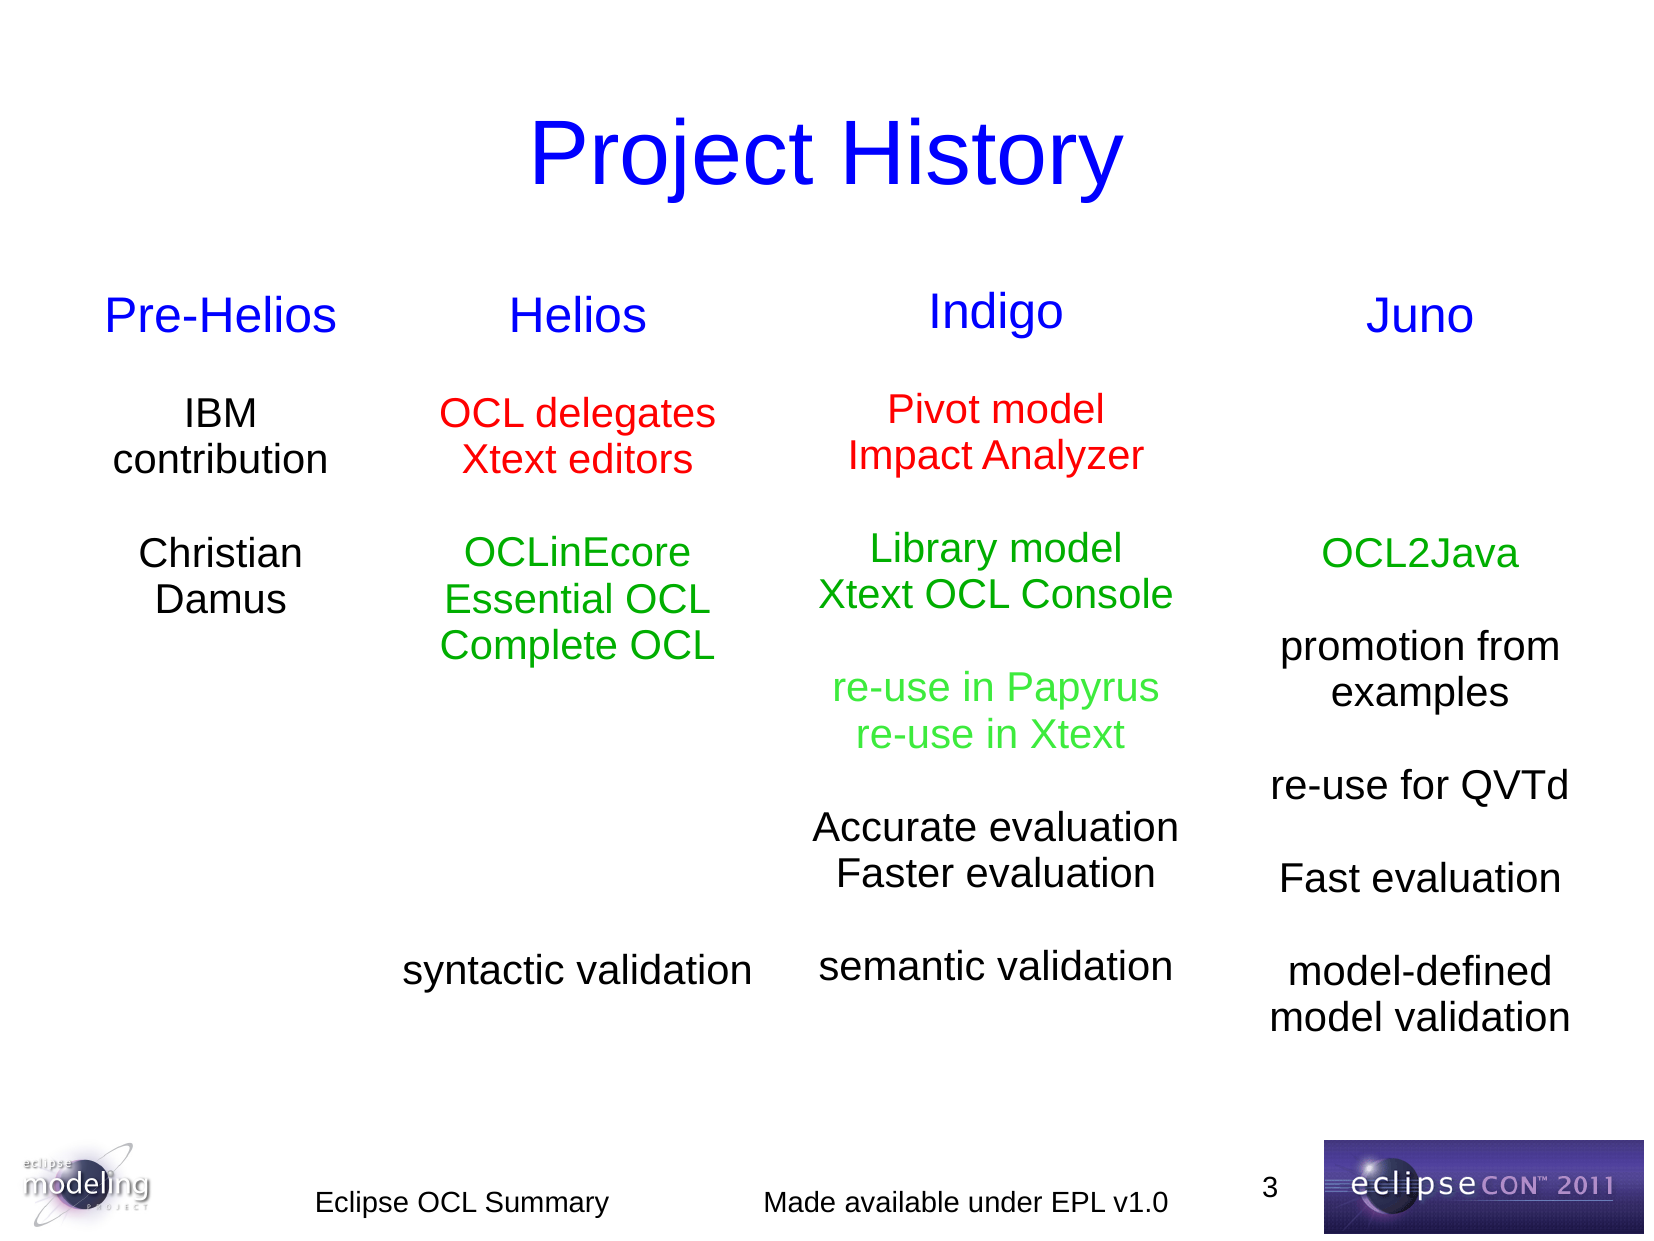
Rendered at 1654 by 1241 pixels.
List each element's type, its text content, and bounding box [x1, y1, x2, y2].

text_box Indigo Pivot model Impact Analyzer Library model Xtext OCL Console re-use in Papyrus re-use in Xtext Accurate evaluation Faster evaluation semantic validation [790, 275, 1202, 1002]
picture [1324, 1140, 1644, 1234]
text_box Pre-Helios IBM contribution Christian Damus [76, 280, 365, 632]
title Project History [82, 56, 1571, 250]
picture [9, 1136, 156, 1235]
text_box Juno OCL2Java promotion from examples re-use for QVTd Fast evaluation model-defined model validation [1216, 280, 1624, 1053]
text_box Helios OCL delegates Xtext editors OCLinEcore Essential OCL Complete OCL syntactic validation [376, 280, 780, 1006]
